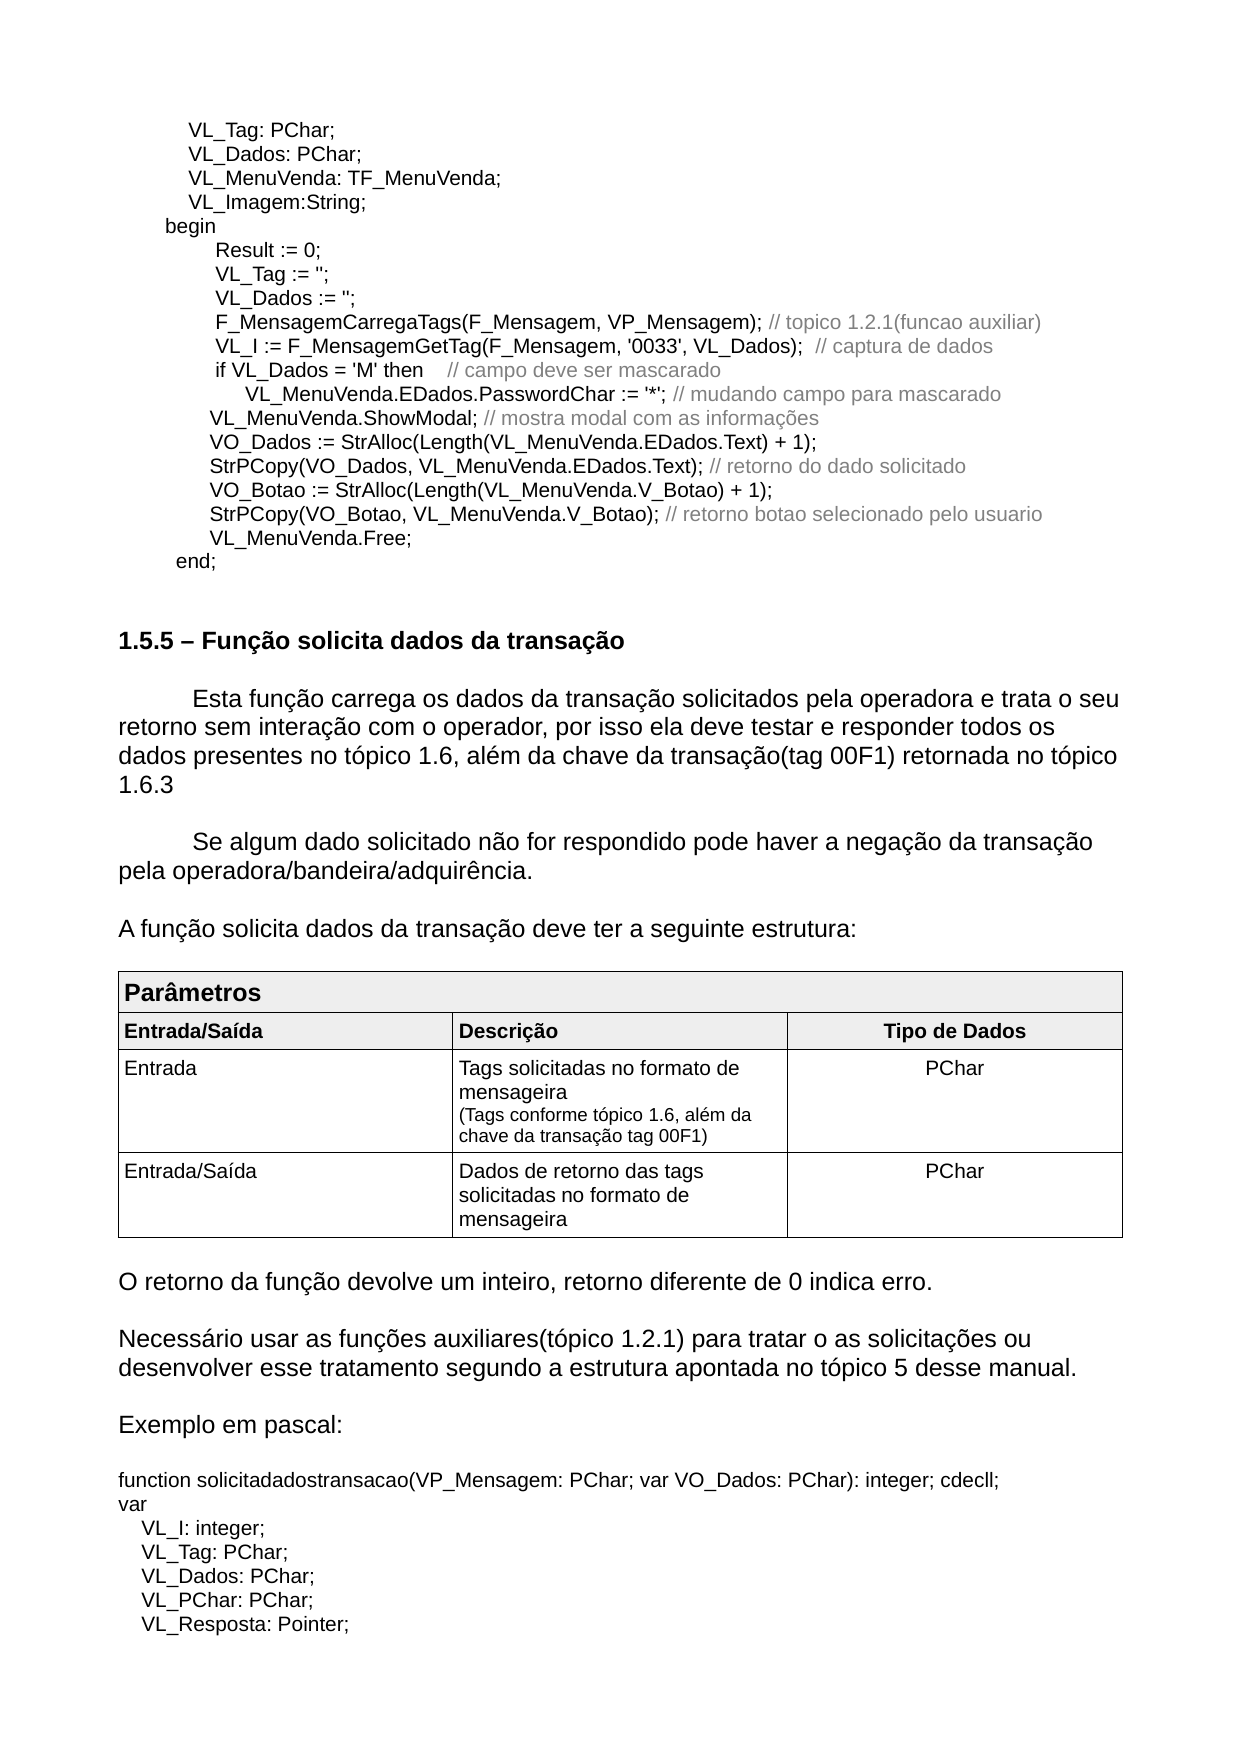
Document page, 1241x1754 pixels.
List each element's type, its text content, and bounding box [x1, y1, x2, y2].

text Se algum dado solicitado não for respondido pode haver a negação da transação pela operadora/bandeira/adquirência. [118, 827, 1122, 885]
table_cell Entrada/Saída [119, 1153, 452, 1237]
text VL_MenuVenda.Free; [118, 525, 1122, 549]
text VL_Resposta: Pointer; [118, 1611, 1122, 1635]
text Esta função carrega os dados da transação solicitados pela operadora e trata o seu retorno sem interação com o operador, por isso ela deve testar e responder todos os dados presentes no tópico 1.6, além da chave da transação(tag 00F1) retornada no tópico 1.6.3 [118, 683, 1122, 798]
text VL_I := F_MensagemGetTag(F_Mensagem, '0033', VL_Dados); // captura de dados [118, 334, 1122, 358]
text var [118, 1492, 1122, 1516]
text A função solicita dados da transação deve ter a seguinte estrutura: [118, 913, 1122, 942]
table_cell Dados de retorno das tags solicitadas no formato de mensageira [453, 1153, 787, 1237]
text VL_MenuVenda: TF_MenuVenda; [118, 166, 1122, 190]
table_cell Tags solicitadas no formato de mensageira (Tags conforme tópico 1.6, além da chave da transação tag 00F1) [453, 1050, 787, 1152]
text VL_MenuVenda.ShowModal; // mostra modal com as informações [118, 406, 1122, 429]
text VL_Tag := ''; [118, 262, 1122, 286]
text VO_Botao := StrAlloc(Length(VL_MenuVenda.V_Botao) + 1); [118, 477, 1122, 501]
table_cell Entrada [119, 1050, 452, 1152]
text StrPCopy(VO_Dados, VL_MenuVenda.EDados.Text); // retorno do dado solicitado [118, 453, 1122, 477]
text StrPCopy(VO_Botao, VL_MenuVenda.V_Botao); // retorno botao selecionado pelo usuario [118, 501, 1122, 525]
text VL_Tag: PChar; [118, 1539, 1122, 1563]
text O retorno da função devolve um inteiro, retorno diferente de 0 indica erro. [118, 1266, 1122, 1295]
text 1.5.5 – Função solicita dados da transação [118, 626, 1122, 655]
table_cell Entrada/Saída [119, 1013, 452, 1049]
text Result := 0; [118, 238, 1122, 262]
table_cell Tipo de Dados [788, 1013, 1122, 1049]
text F_MensagemCarregaTags(F_Mensagem, VP_Mensagem); // topico 1.2.1(funcao auxiliar) [118, 310, 1122, 334]
text VL_MenuVenda.EDados.PasswordChar := '*'; // mudando campo para mascarado [118, 382, 1122, 406]
text VL_I: integer; [118, 1516, 1122, 1539]
text Exemplo em pascal: [118, 1410, 1122, 1439]
text VL_Imagem:String; [118, 190, 1122, 214]
text if VL_Dados = 'M' then // campo deve ser mascarado [118, 358, 1122, 382]
text VL_Dados: PChar; [118, 142, 1122, 166]
text VO_Dados := StrAlloc(Length(VL_MenuVenda.EDados.Text) + 1); [118, 429, 1122, 453]
text function solicitadadostransacao(VP_Mensagem: PChar; var VO_Dados: PChar): integer; cdecll; [118, 1468, 1122, 1492]
text VL_PChar: PChar; [118, 1587, 1122, 1611]
table_header Parâmetros [119, 972, 1122, 1012]
table_cell Descrição [453, 1013, 787, 1049]
text VL_Tag: PChar; [118, 118, 1122, 142]
text VL_Dados: PChar; [118, 1563, 1122, 1587]
table_cell PChar [788, 1153, 1122, 1237]
text VL_Dados := ''; [118, 286, 1122, 310]
text end; [118, 549, 1122, 573]
text Necessário usar as funções auxiliares(tópico 1.2.1) para tratar o as solicitações ou desenvolver esse tratamento segundo a estrutura apontada no tópico 5 desse manual. [118, 1324, 1122, 1381]
table_cell PChar [788, 1050, 1122, 1152]
text begin [118, 214, 1122, 238]
